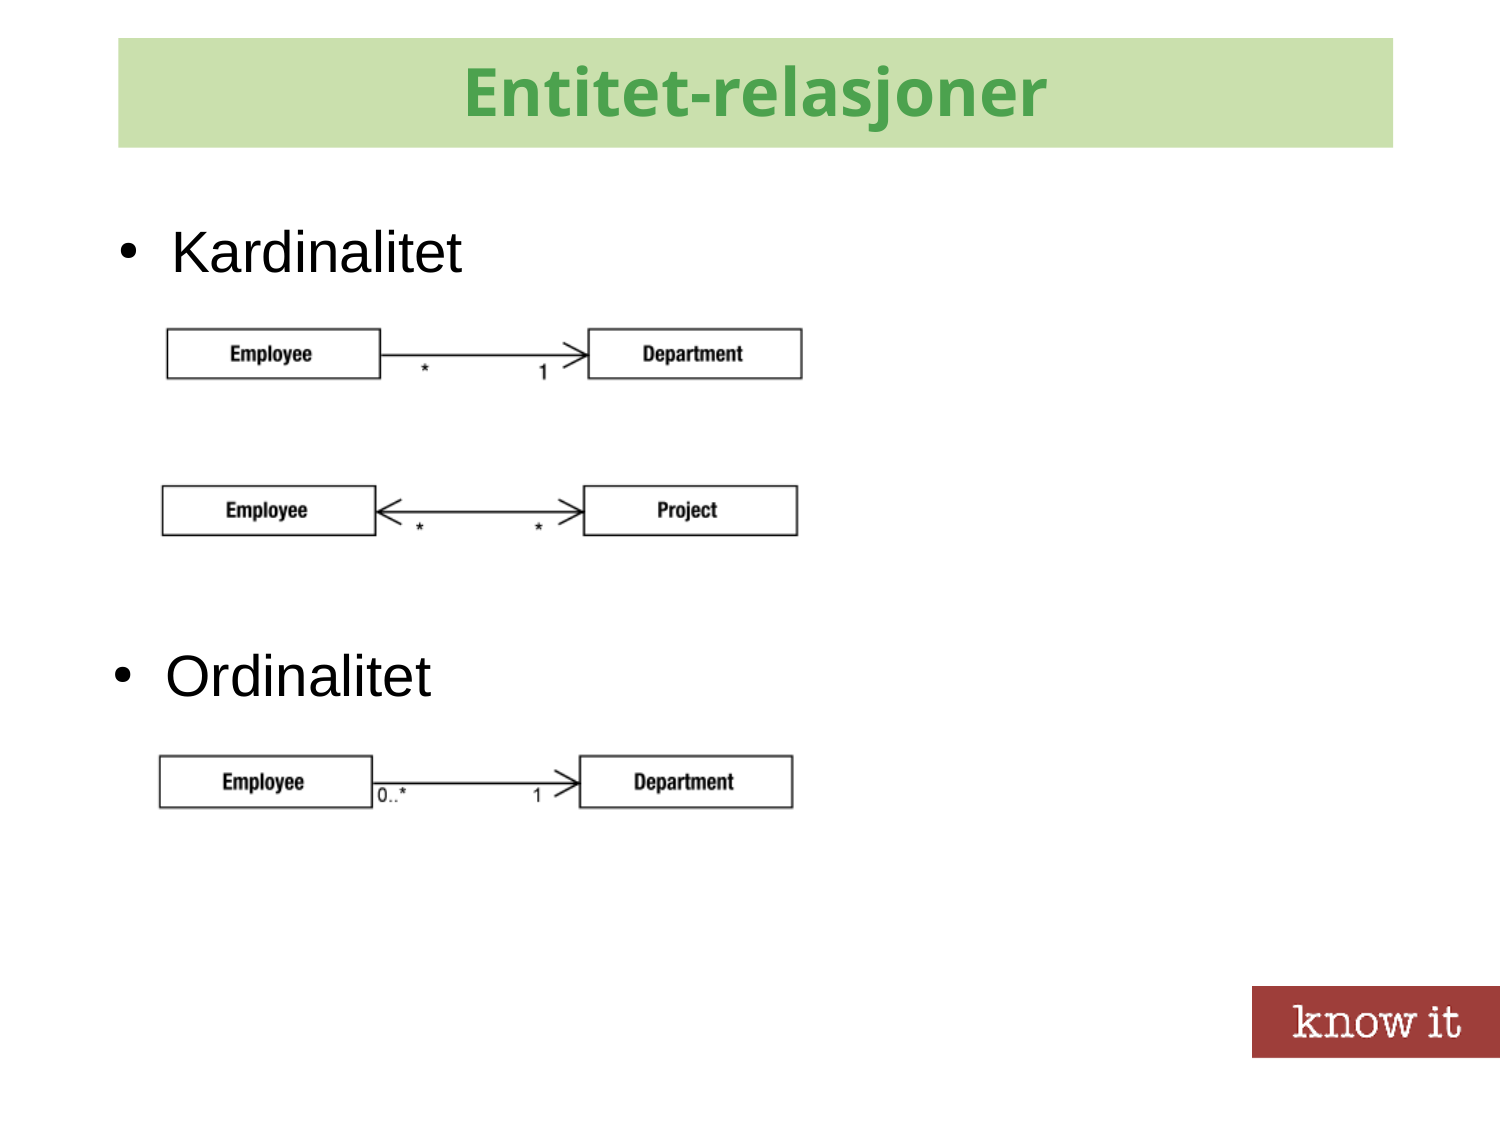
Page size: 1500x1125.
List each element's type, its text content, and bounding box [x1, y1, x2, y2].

picture [1252, 986, 1500, 1058]
picture [156, 321, 814, 393]
list Ordinalitet [94, 643, 1354, 714]
text_box Entitet-relasjoner [118, 38, 1394, 148]
list Kardinalitet [100, 220, 1360, 290]
picture [154, 477, 804, 542]
picture [154, 749, 802, 814]
